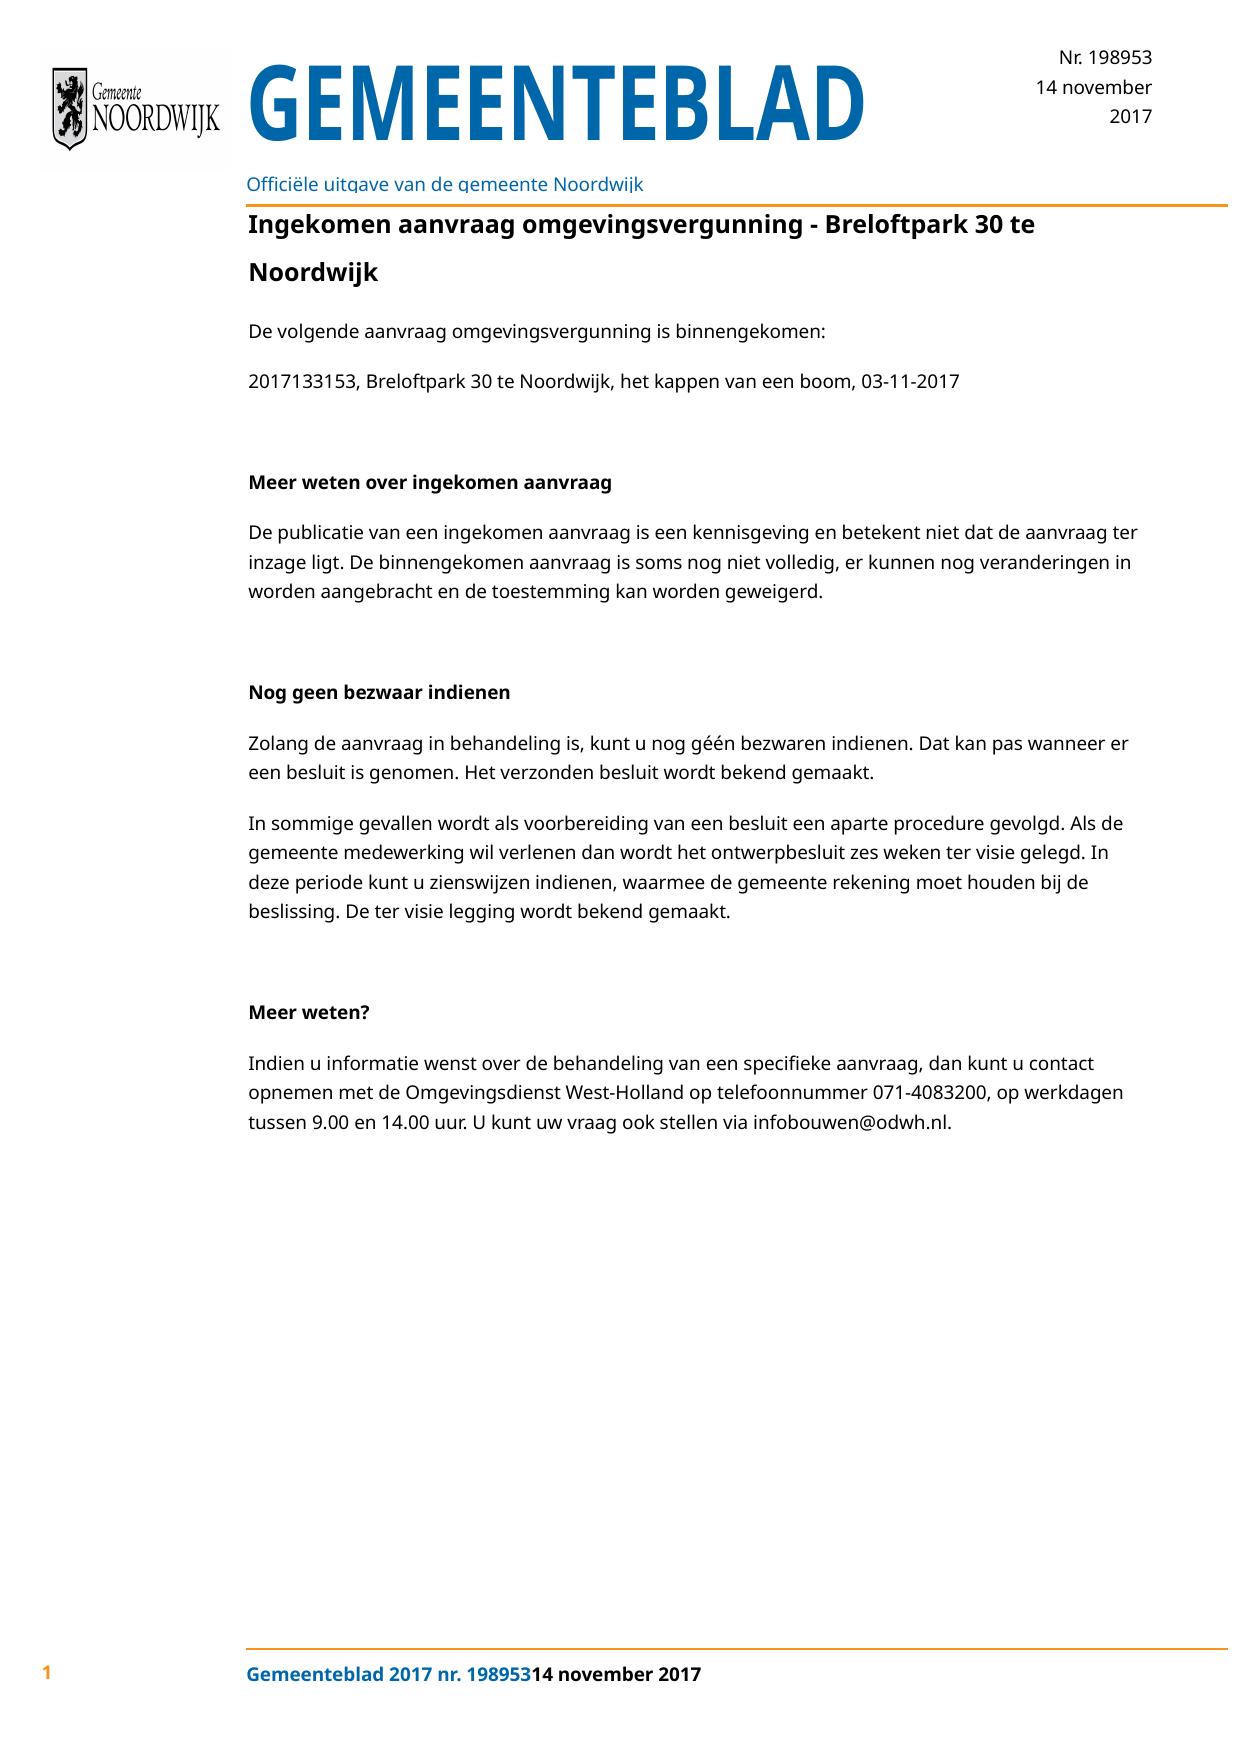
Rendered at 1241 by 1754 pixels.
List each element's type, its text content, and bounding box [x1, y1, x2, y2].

text Meer weten over ingekomen aanvraag [248, 469, 1152, 495]
text 2017133153, Breloftpark 30 te Noordwijk, het kappen van een boom, 03-11-2017 [248, 368, 1152, 394]
text Nog geen bezwaar indienen [248, 679, 1152, 705]
text In sommige gevallen wordt als voorbereiding van een besluit een aparte procedure gevolgd. Als de gemeente medewerking wil verlenen dan wordt het ontwerpbesluit zes weken ter visie gelegd. In deze periode kunt u zienswijzen indienen, waarmee de gemeente rekening moet houden bij de beslissing. De ter visie legging wordt bekend gemaakt. [248, 810, 1152, 924]
text Ingekomen aanvraag omgevingsvergunning - Breloftpark 30 te Noordwijk [248, 207, 1152, 288]
text Indien u informatie wenst over de behandeling van een specifieke aanvraag, dan kunt u contact opnemen met de Omgevingsdienst West-Holland op telefoonnummer 071-4083200, op werkdagen tussen 9.00 en 14.00 uur. U kunt uw vraag ook stellen via infobouwen@odwh.nl. [248, 1050, 1152, 1135]
text Meer weten? [248, 999, 1152, 1025]
text De publicatie van een ingekomen aanvraag is een kennisgeving en betekent niet dat de aanvraag ter inzage ligt. De binnengekomen aanvraag is soms nog niet volledig, er kunnen nog veranderingen in worden aangebracht en de toestemming kan worden geweigerd. [248, 519, 1152, 604]
picture [41, 47, 231, 172]
text De volgende aanvraag omgevingsvergunning is binnengekomen: [248, 318, 1152, 344]
text Zolang de aanvraag in behandeling is, kunt u nog géén bezwaren indienen. Dat kan pas wanneer er een besluit is genomen. Het verzonden besluit wordt bekend gemaakt. [248, 730, 1152, 785]
